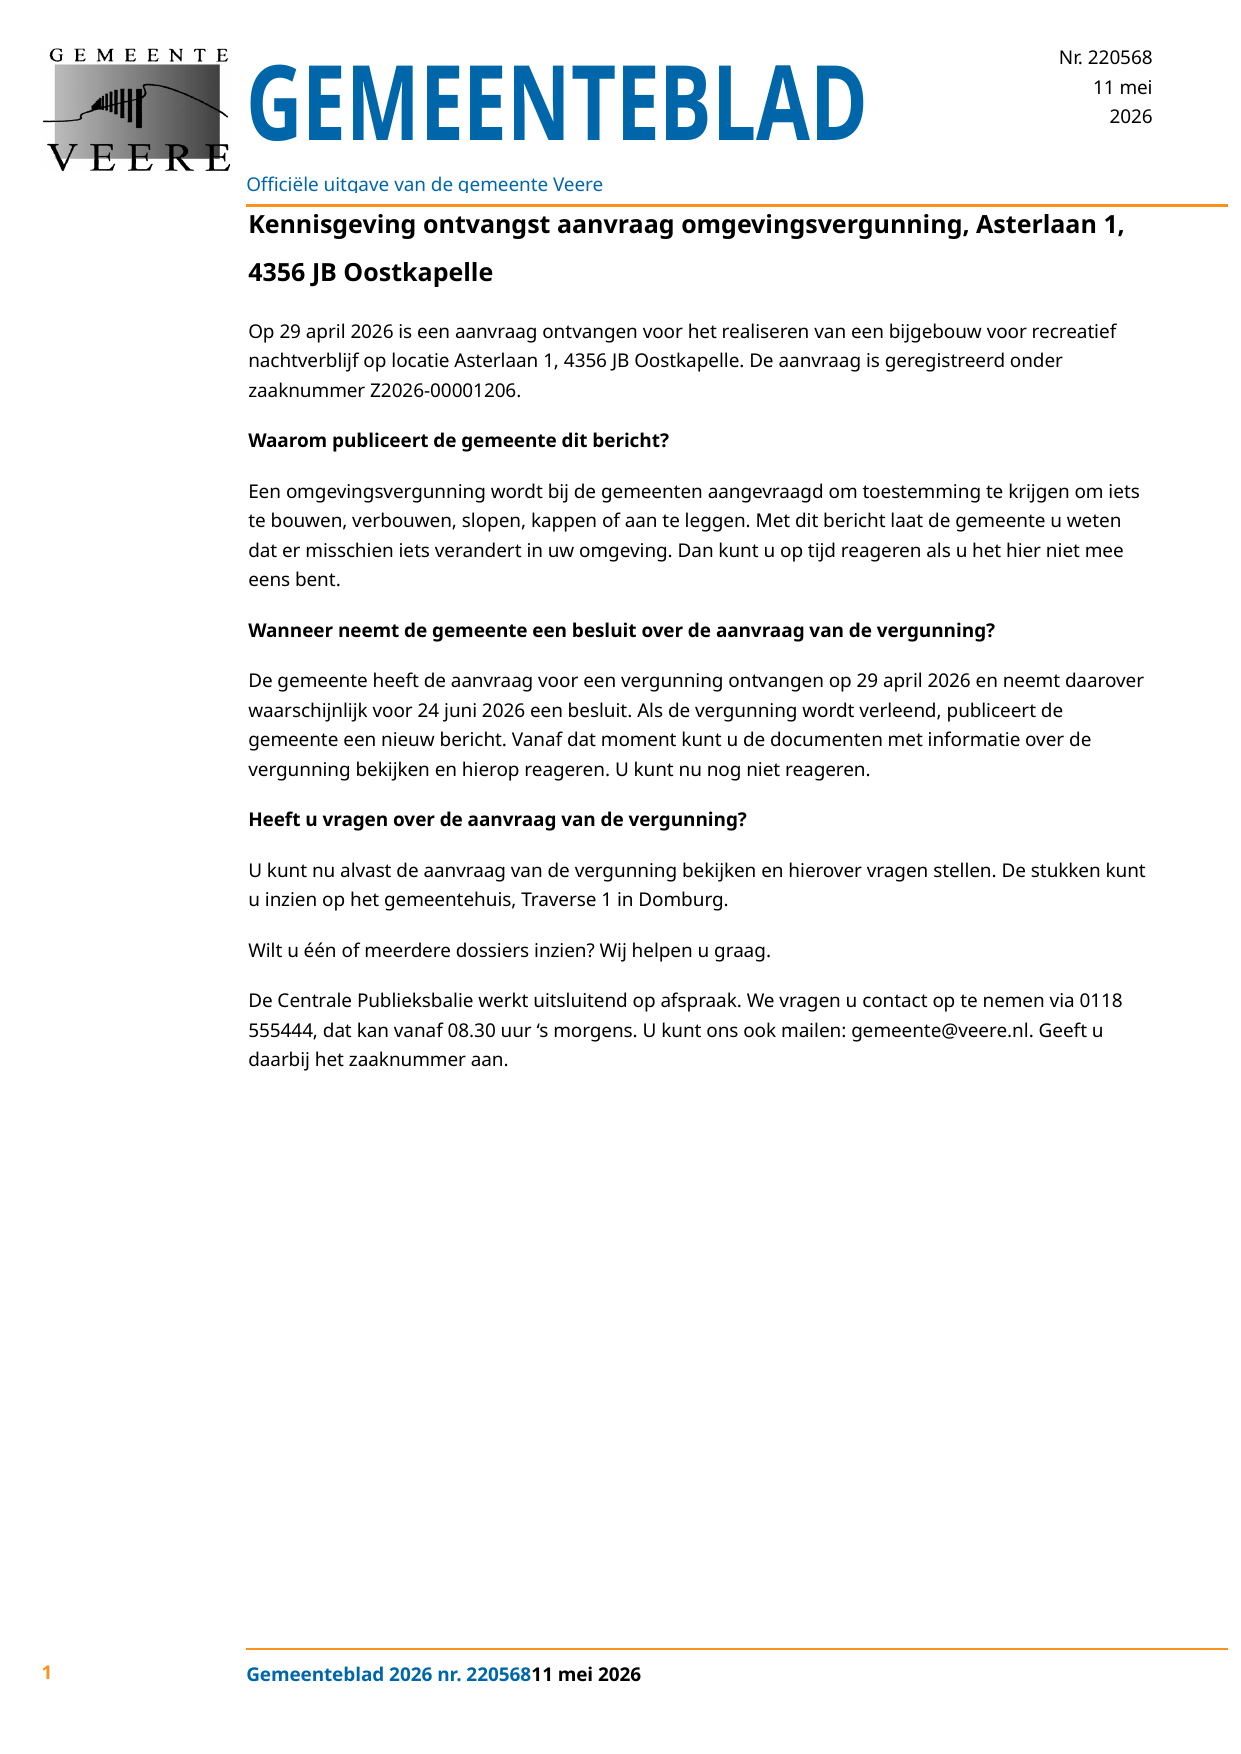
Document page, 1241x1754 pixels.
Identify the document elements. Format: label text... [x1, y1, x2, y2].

text Een omgevingsvergunning wordt bij de gemeenten aangevraagd om toestemming te krijgen om iets te bouwen, verbouwen, slopen, kappen of aan te leggen. Met dit bericht laat de gemeente u weten dat er misschien iets verandert in uw omgeving. Dan kunt u op tijd reageren als u het hier niet mee eens bent. [248, 478, 1152, 592]
picture [41, 47, 231, 172]
text Kennisgeving ontvangst aanvraag omgevingsvergunning, Asterlaan 1, 4356 JB Oostkapelle [248, 207, 1152, 288]
text Wanneer neemt de gemeente een besluit over de aanvraag van de vergunning? [248, 617, 1152, 643]
text Wilt u één of meerdere dossiers inzien? Wij helpen u graag. [248, 937, 1152, 963]
text U kunt nu alvast de aanvraag van de vergunning bekijken en hierover vragen stellen. De stukken kunt u inzien op het gemeentehuis, Traverse 1 in Domburg. [248, 857, 1152, 912]
text De gemeente heeft de aanvraag voor een vergunning ontvangen op 29 april 2026 en neemt daarover waarschijnlijk voor 24 juni 2026 een besluit. Als de vergunning wordt verleend, publiceert de gemeente een nieuw bericht. Vanaf dat moment kunt u de documenten met informatie over de vergunning bekijken en hierop reageren. U kunt nu nog niet reageren. [248, 667, 1152, 782]
text Heeft u vragen over de aanvraag van de vergunning? [248, 807, 1152, 832]
text De Centrale Publieksbalie werkt uitsluitend op afspraak. We vragen u contact op te nemen via 0118 555444, dat kan vanaf 08.30 uur ‘s morgens. U kunt ons ook mailen: gemeente@veere.nl. Geeft u daarbij het zaaknummer aan. [248, 987, 1152, 1072]
text Waarom publiceert de gemeente dit bericht? [248, 427, 1152, 453]
text Op 29 april 2026 is een aanvraag ontvangen voor het realiseren van een bijgebouw voor recreatief nachtverblijf op locatie Asterlaan 1, 4356 JB Oostkapelle. De aanvraag is geregistreerd onder zaaknummer Z2026-00001206. [248, 318, 1152, 403]
